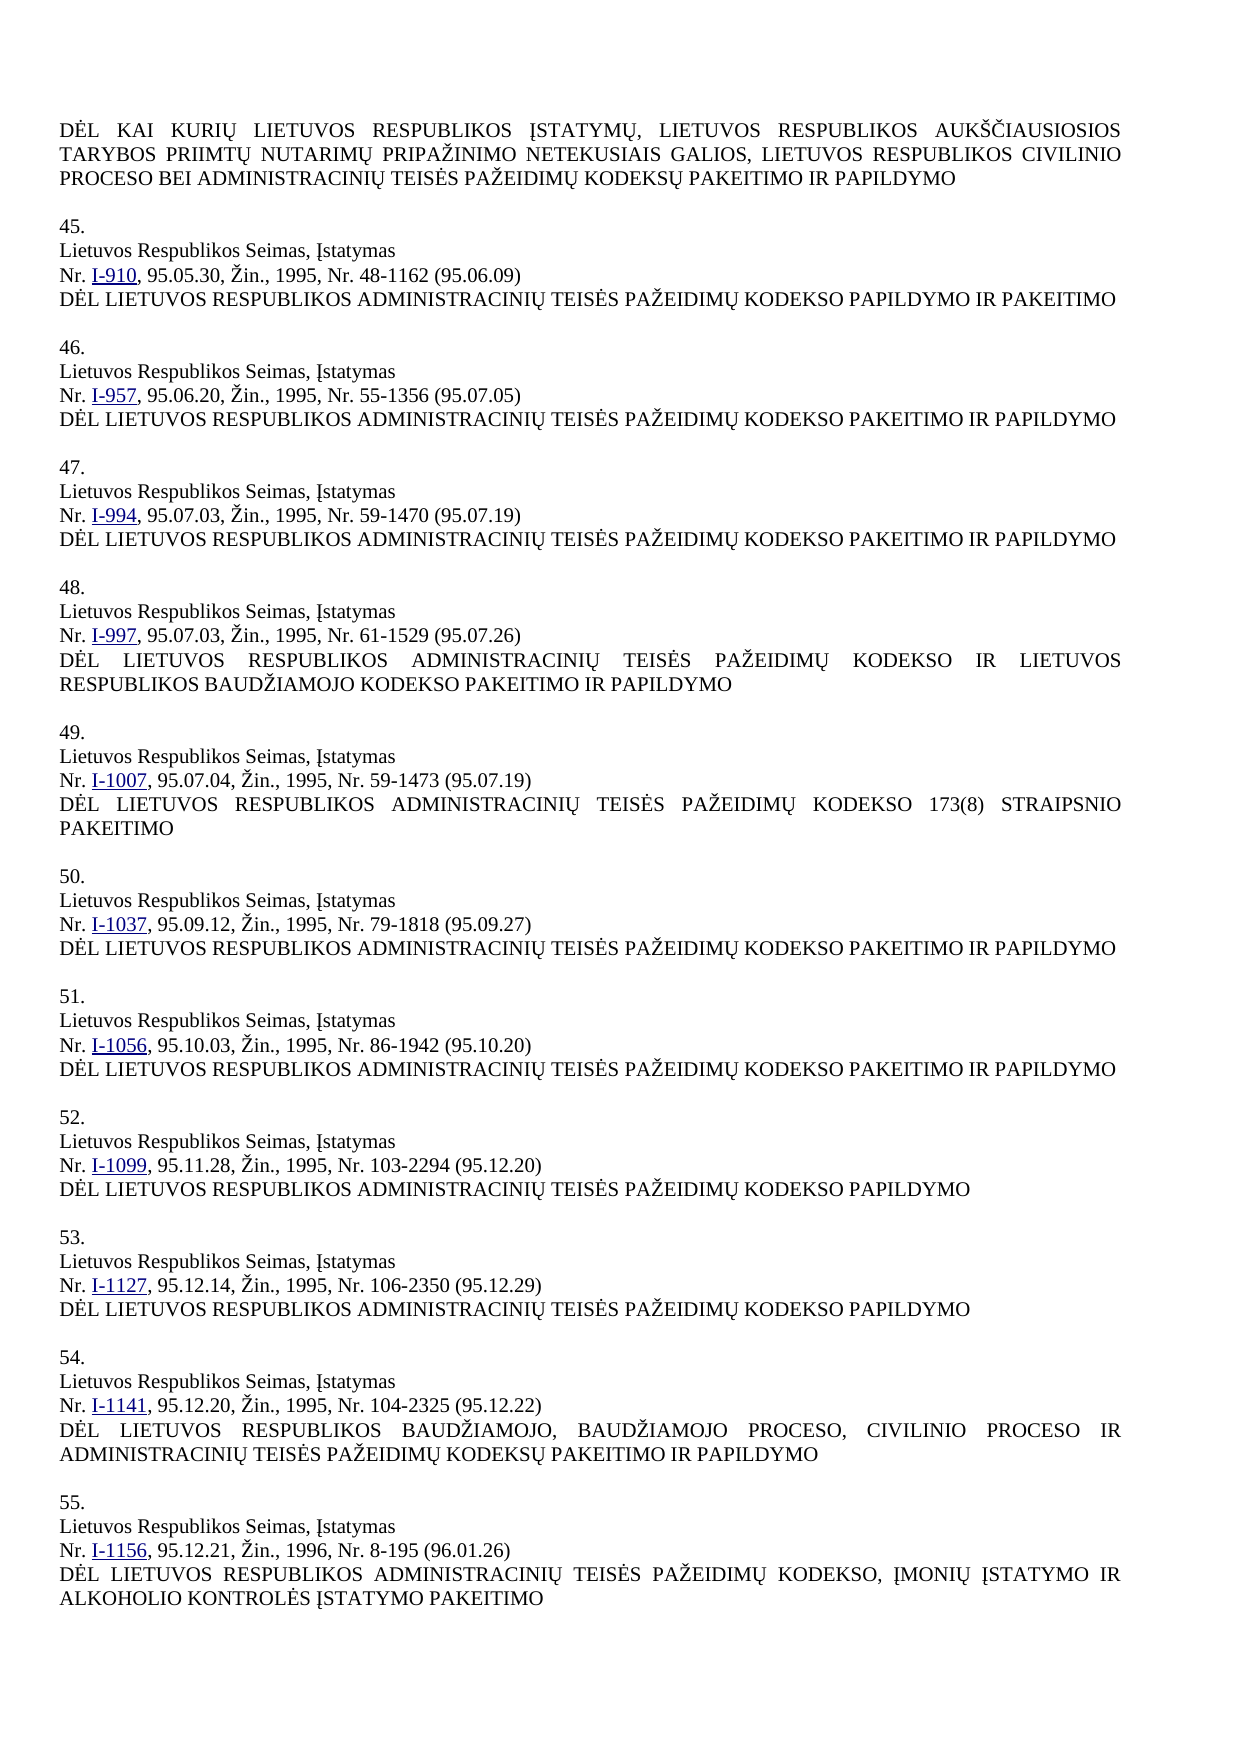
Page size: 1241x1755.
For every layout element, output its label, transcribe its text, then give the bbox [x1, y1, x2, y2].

text 49. [59, 720, 1122, 744]
text DĖL LIETUVOS RESPUBLIKOS ADMINISTRACINIŲ TEISĖS PAŽEIDIMŲ KODEKSO PAKEITIMO IR PAPILDYMO [59, 407, 1122, 431]
text DĖL LIETUVOS RESPUBLIKOS ADMINISTRACINIŲ TEISĖS PAŽEIDIMŲ KODEKSO, ĮMONIŲ ĮSTATYMO IR ALKOHOLIO KONTROLĖS ĮSTATYMO PAKEITIMO [59, 1562, 1122, 1610]
text 52. [59, 1105, 1122, 1129]
text DĖL LIETUVOS RESPUBLIKOS ADMINISTRACINIŲ TEISĖS PAŽEIDIMŲ KODEKSO PAKEITIMO IR PAPILDYMO [59, 936, 1122, 960]
text Lietuvos Respublikos Seimas, Įstatymas [59, 1129, 1122, 1153]
text 48. [59, 575, 1122, 599]
text Nr. I-1007, 95.07.04, Žin., 1995, Nr. 59-1473 (95.07.19) [59, 768, 1122, 792]
text DĖL LIETUVOS RESPUBLIKOS ADMINISTRACINIŲ TEISĖS PAŽEIDIMŲ KODEKSO 173(8) STRAIPSNIO PAKEITIMO [59, 792, 1122, 840]
text Lietuvos Respublikos Seimas, Įstatymas [59, 599, 1122, 623]
text Lietuvos Respublikos Seimas, Įstatymas [59, 238, 1122, 262]
text Nr. I-1056, 95.10.03, Žin., 1995, Nr. 86-1942 (95.10.20) [59, 1032, 1122, 1057]
text 50. [59, 864, 1122, 888]
text DĖL LIETUVOS RESPUBLIKOS ADMINISTRACINIŲ TEISĖS PAŽEIDIMŲ KODEKSO PAPILDYMO IR PAKEITIMO [59, 287, 1122, 311]
text Nr. I-1099, 95.11.28, Žin., 1995, Nr. 103-2294 (95.12.20) [59, 1153, 1122, 1177]
text 45. [59, 214, 1122, 238]
text Nr. I-1127, 95.12.14, Žin., 1995, Nr. 106-2350 (95.12.29) [59, 1273, 1122, 1297]
text Lietuvos Respublikos Seimas, Įstatymas [59, 359, 1122, 383]
text 53. [59, 1225, 1122, 1249]
text 51. [59, 984, 1122, 1008]
text 55. [59, 1490, 1122, 1514]
text DĖL KAI KURIŲ LIETUVOS RESPUBLIKOS ĮSTATYMŲ, LIETUVOS RESPUBLIKOS AUKŠČIAUSIOSIOS TARYBOS PRIIMTŲ NUTARIMŲ PRIPAŽINIMO NETEKUSIAIS GALIOS, LIETUVOS RESPUBLIKOS CIVILINIO PROCESO BEI ADMINISTRACINIŲ TEISĖS PAŽEIDIMŲ KODEKSŲ PAKEITIMO IR PAPILDYMO [59, 118, 1122, 190]
text Lietuvos Respublikos Seimas, Įstatymas [59, 1514, 1122, 1538]
text Lietuvos Respublikos Seimas, Įstatymas [59, 479, 1122, 503]
text 46. [59, 335, 1122, 359]
text Lietuvos Respublikos Seimas, Įstatymas [59, 888, 1122, 912]
text Nr. I-957, 95.06.20, Žin., 1995, Nr. 55-1356 (95.07.05) [59, 383, 1122, 407]
text Nr. I-997, 95.07.03, Žin., 1995, Nr. 61-1529 (95.07.26) [59, 623, 1122, 647]
text 54. [59, 1345, 1122, 1369]
text Nr. I-1141, 95.12.20, Žin., 1995, Nr. 104-2325 (95.12.22) [59, 1393, 1122, 1417]
text Nr. I-1037, 95.09.12, Žin., 1995, Nr. 79-1818 (95.09.27) [59, 912, 1122, 936]
text DĖL LIETUVOS RESPUBLIKOS BAUDŽIAMOJO, BAUDŽIAMOJO PROCESO, CIVILINIO PROCESO IR ADMINISTRACINIŲ TEISĖS PAŽEIDIMŲ KODEKSŲ PAKEITIMO IR PAPILDYMO [59, 1417, 1122, 1466]
text DĖL LIETUVOS RESPUBLIKOS ADMINISTRACINIŲ TEISĖS PAŽEIDIMŲ KODEKSO PAKEITIMO IR PAPILDYMO [59, 527, 1122, 551]
text DĖL LIETUVOS RESPUBLIKOS ADMINISTRACINIŲ TEISĖS PAŽEIDIMŲ KODEKSO PAPILDYMO [59, 1177, 1122, 1201]
text Nr. I-994, 95.07.03, Žin., 1995, Nr. 59-1470 (95.07.19) [59, 503, 1122, 527]
text Lietuvos Respublikos Seimas, Įstatymas [59, 1369, 1122, 1393]
text Lietuvos Respublikos Seimas, Įstatymas [59, 1249, 1122, 1273]
text Lietuvos Respublikos Seimas, Įstatymas [59, 1008, 1122, 1032]
text DĖL LIETUVOS RESPUBLIKOS ADMINISTRACINIŲ TEISĖS PAŽEIDIMŲ KODEKSO PAKEITIMO IR PAPILDYMO [59, 1057, 1122, 1081]
text Lietuvos Respublikos Seimas, Įstatymas [59, 744, 1122, 768]
text DĖL LIETUVOS RESPUBLIKOS ADMINISTRACINIŲ TEISĖS PAŽEIDIMŲ KODEKSO PAPILDYMO [59, 1297, 1122, 1321]
text Nr. I-910, 95.05.30, Žin., 1995, Nr. 48-1162 (95.06.09) [59, 262, 1122, 287]
text DĖL LIETUVOS RESPUBLIKOS ADMINISTRACINIŲ TEISĖS PAŽEIDIMŲ KODEKSO IR LIETUVOS RESPUBLIKOS BAUDŽIAMOJO KODEKSO PAKEITIMO IR PAPILDYMO [59, 647, 1122, 696]
text Nr. I-1156, 95.12.21, Žin., 1996, Nr. 8-195 (96.01.26) [59, 1538, 1122, 1562]
text 47. [59, 455, 1122, 479]
